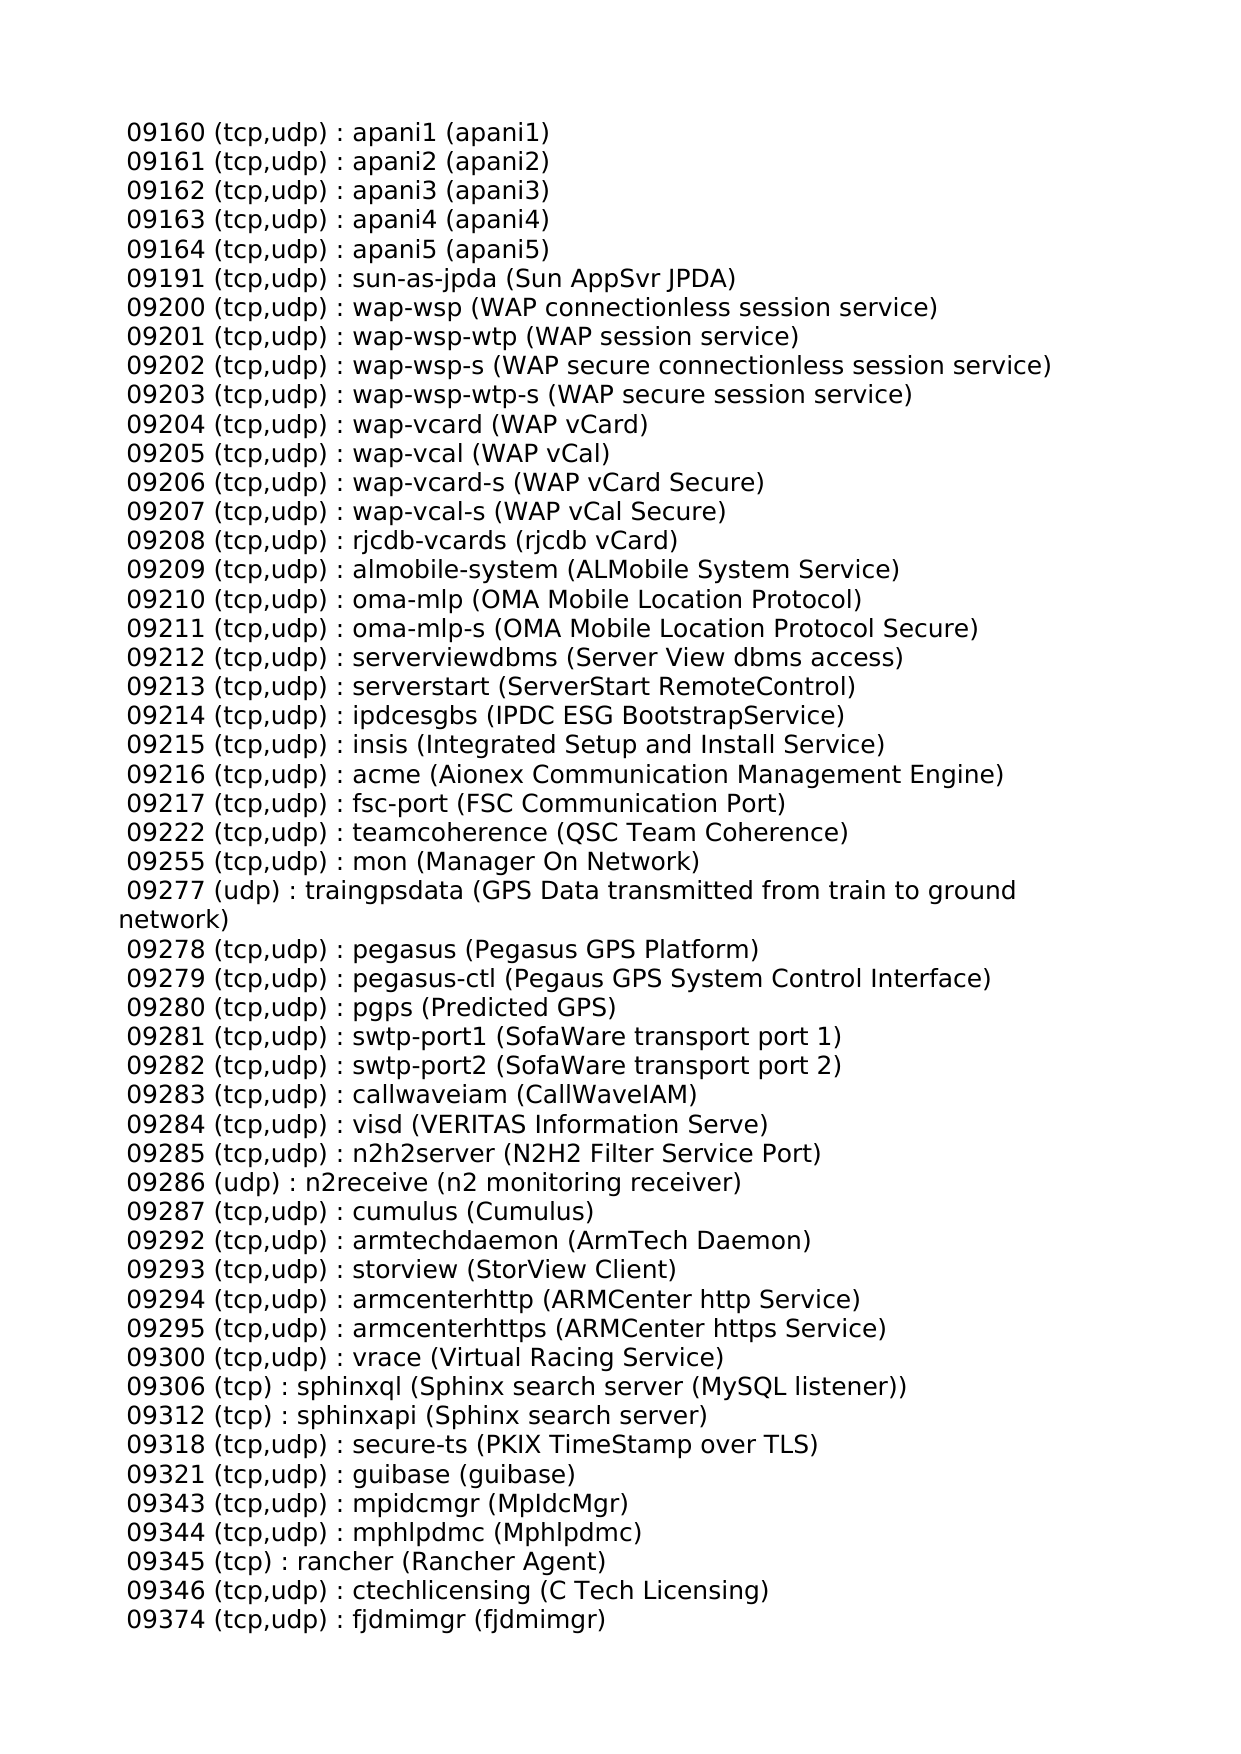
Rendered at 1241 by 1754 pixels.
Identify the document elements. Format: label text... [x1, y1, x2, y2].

text 09160 (tcp,udp) : apani1 (apani1) 09161 (tcp,udp) : apani2 (apani2) 09162 (tcp,udp) : apani3 (apani3) 09163 (tcp,udp) : apani4 (apani4) 09164 (tcp,udp) : apani5 (apani5) 09191 (tcp,udp) : sun-as-jpda (Sun AppSvr JPDA) 09200 (tcp,udp) : wap-wsp (WAP connectionless session service) 09201 (tcp,udp) : wap-wsp-wtp (WAP session service) 09202 (tcp,udp) : wap-wsp-s (WAP secure connectionless session service) 09203 (tcp,udp) : wap-wsp-wtp-s (WAP secure session service) 09204 (tcp,udp) : wap-vcard (WAP vCard) 09205 (tcp,udp) : wap-vcal (WAP vCal) 09206 (tcp,udp) : wap-vcard-s (WAP vCard Secure) 09207 (tcp,udp) : wap-vcal-s (WAP vCal Secure) 09208 (tcp,udp) : rjcdb-vcards (rjcdb vCard) 09209 (tcp,udp) : almobile-system (ALMobile System Service) 09210 (tcp,udp) : oma-mlp (OMA Mobile Location Protocol) 09211 (tcp,udp) : oma-mlp-s (OMA Mobile Location Protocol Secure) 09212 (tcp,udp) : serverviewdbms (Server View dbms access) 09213 (tcp,udp) : serverstart (ServerStart RemoteControl) 09214 (tcp,udp) : ipdcesgbs (IPDC ESG BootstrapService) 09215 (tcp,udp) : insis (Integrated Setup and Install Service) 09216 (tcp,udp) : acme (Aionex Communication Management Engine) 09217 (tcp,udp) : fsc-port (FSC Communication Port) 09222 (tcp,udp) : teamcoherence (QSC Team Coherence) 09255 (tcp,udp) : mon (Manager On Network) 09277 (udp) : traingpsdata (GPS Data transmitted from train to ground network) 09278 (tcp,udp) : pegasus (Pegasus GPS Platform) 09279 (tcp,udp) : pegasus-ctl (Pegaus GPS System Control Interface) 09280 (tcp,udp) : pgps (Predicted GPS) 09281 (tcp,udp) : swtp-port1 (SofaWare transport port 1) 09282 (tcp,udp) : swtp-port2 (SofaWare transport port 2) 09283 (tcp,udp) : callwaveiam (CallWaveIAM) 09284 (tcp,udp) : visd (VERITAS Information Serve) 09285 (tcp,udp) : n2h2server (N2H2 Filter Service Port) 09286 (udp) : n2receive (n2 monitoring receiver) 09287 (tcp,udp) : cumulus (Cumulus) 09292 (tcp,udp) : armtechdaemon (ArmTech Daemon) 09293 (tcp,udp) : storview (StorView Client) 09294 (tcp,udp) : armcenterhttp (ARMCenter http Service) 09295 (tcp,udp) : armcenterhttps (ARMCenter https Service) 09300 (tcp,udp) : vrace (Virtual Racing Service) 09306 (tcp) : sphinxql (Sphinx search server (MySQL listener)) 09312 (tcp) : sphinxapi (Sphinx search server) 09318 (tcp,udp) : secure-ts (PKIX TimeStamp over TLS) 09321 (tcp,udp) : guibase (guibase) 09343 (tcp,udp) : mpidcmgr (MpIdcMgr) 09344 (tcp,udp) : mphlpdmc (Mphlpdmc) 09345 (tcp) : rancher (Rancher Agent) 09346 (tcp,udp) : ctechlicensing (C Tech Licensing) 09374 (tcp,udp) : fjdmimgr (fjdmimgr) [118, 118, 1122, 1635]
